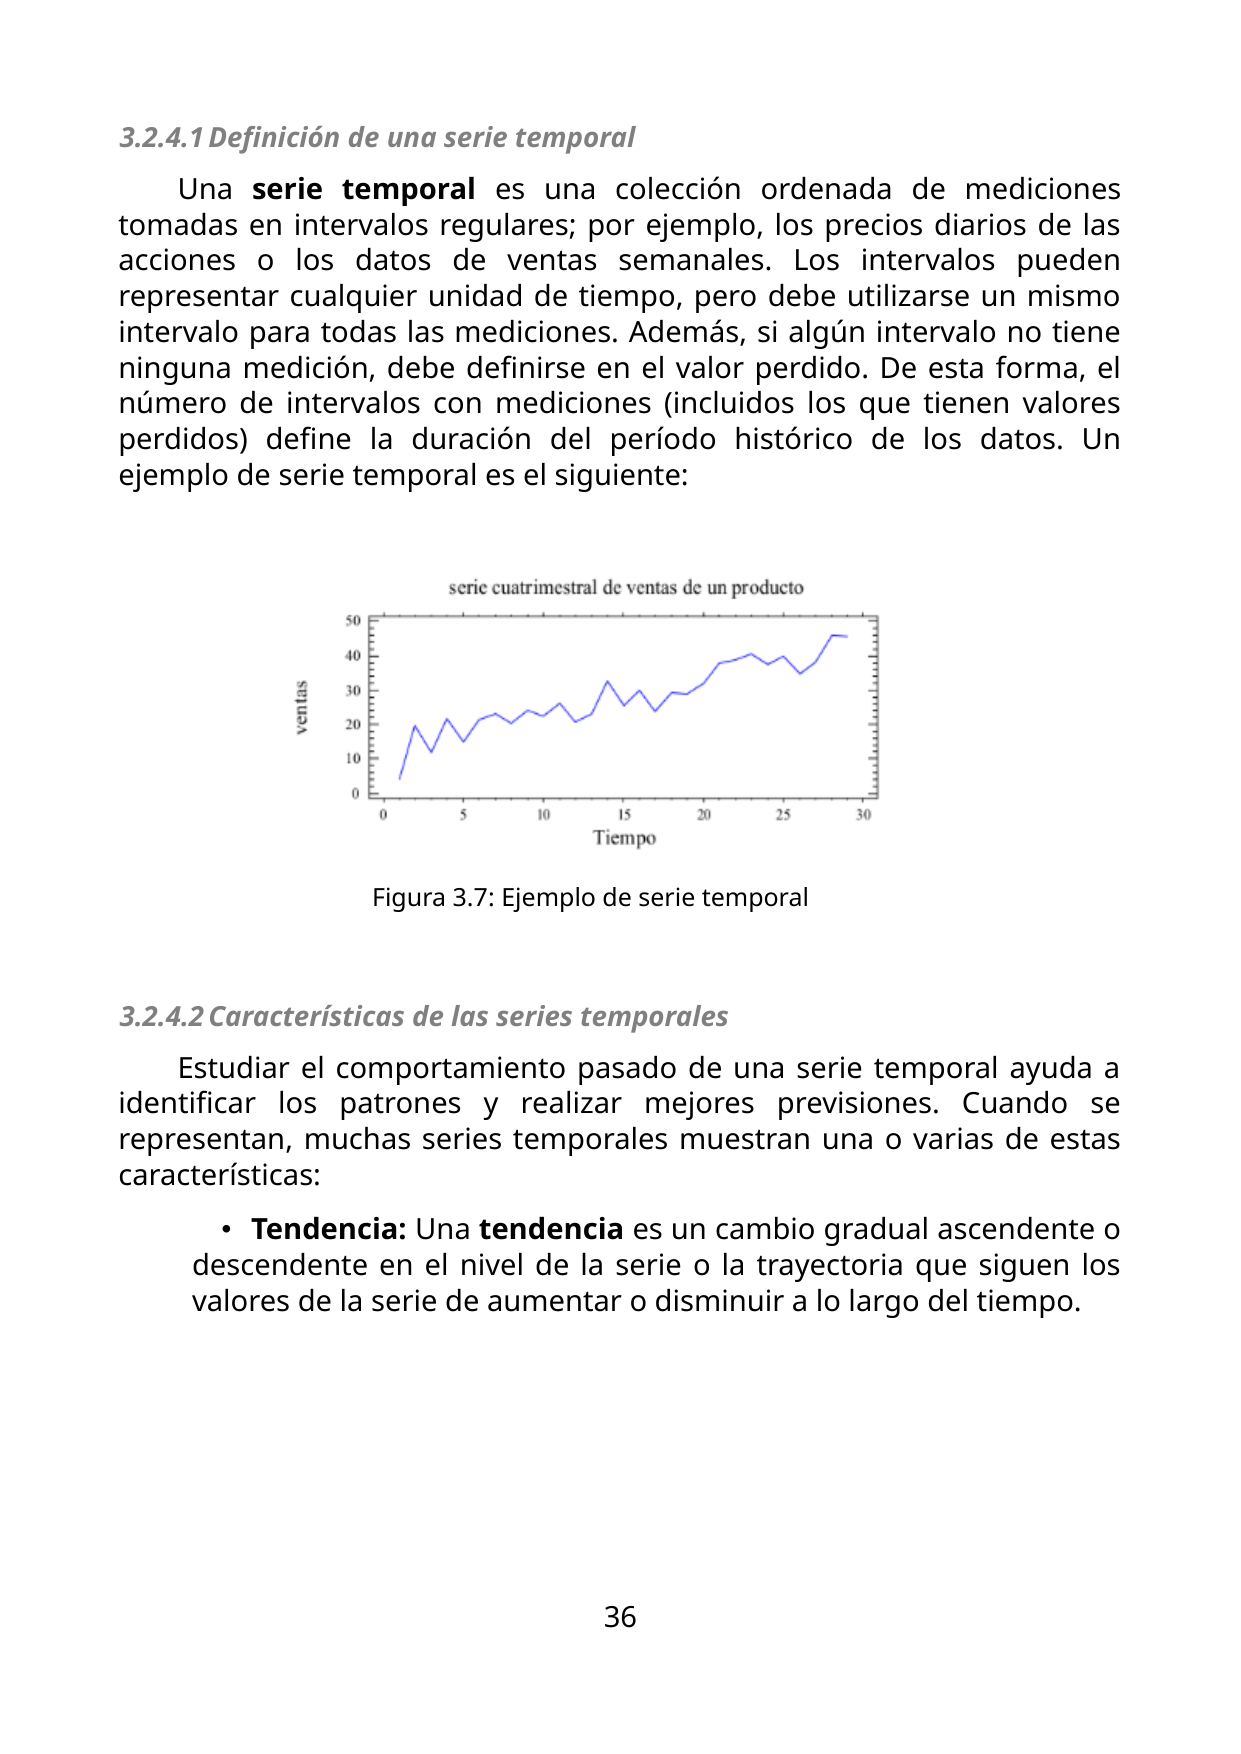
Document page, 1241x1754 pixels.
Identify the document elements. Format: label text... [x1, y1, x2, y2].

text Una serie temporal es una colección ordenada de mediciones tomadas en intervalos regulares; por ejemplo, los precios diarios de las acciones o los datos de ventas semanales. Los intervalos pueden representar cualquier unidad de tiempo, pero debe utilizarse un mismo intervalo para todas las mediciones. Además, si algún intervalo no tiene ninguna medición, debe definirse en el valor perdido. De esta forma, el número de intervalos con mediciones (incluidos los que tienen valores perdidos) define la duración del período histórico de los datos. Un ejemplo de serie temporal es el siguiente: [118, 168, 1122, 494]
picture [263, 547, 918, 863]
subtitle Definición de una serie temporal [119, 118, 1122, 156]
text Figura 3.7: Ejemplo de serie temporal [260, 863, 921, 914]
list Tendencia: Una tendencia es un cambio gradual ascendente o descendente en el nivel de la serie o la trayectoria que siguen los valores de la serie de aumentar o disminuir a lo largo del tiempo. [162, 1208, 1122, 1320]
subtitle Características de las series temporales [119, 997, 1122, 1035]
text Estudiar el comportamiento pasado de una serie temporal ayuda a identificar los patrones y realizar mejores previsiones. Cuando se representan, muchas series temporales muestran una o varias de estas características: [118, 1047, 1122, 1194]
